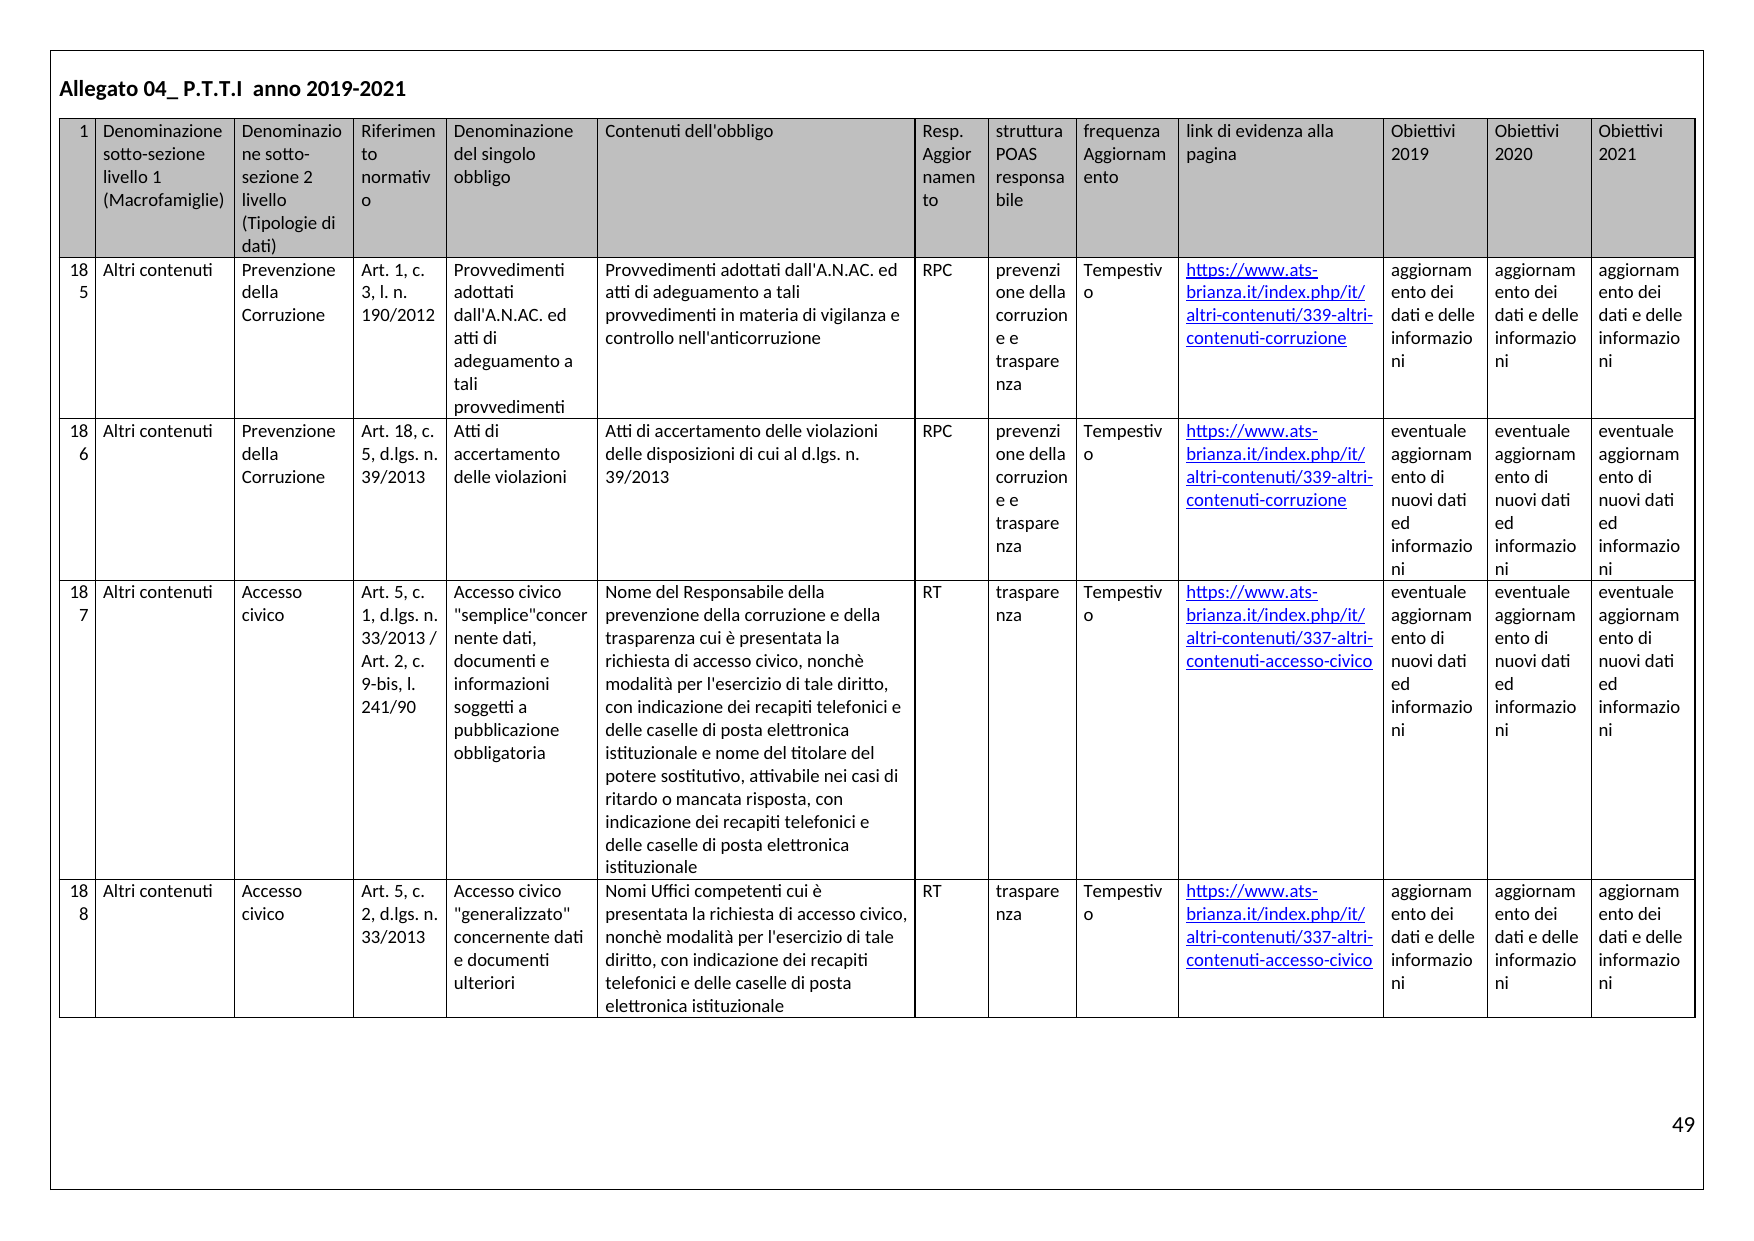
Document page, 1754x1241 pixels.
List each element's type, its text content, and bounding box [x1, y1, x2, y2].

table_cell Atti di accertamento delle violazioni delle disposizioni di cui al d.lgs. n. 39/2013 [598, 419, 914, 579]
table_header Denominazione sotto-sezione 2 livello (Tipologie di dati) [235, 119, 353, 257]
table_cell RT [916, 581, 988, 878]
table_cell aggiornamento dei dati e delle informazioni [1384, 258, 1487, 418]
table_cell Altri contenuti [96, 581, 234, 878]
table_cell RPC [916, 258, 988, 418]
table_cell aggiornamento dei dati e delle informazioni [1384, 880, 1487, 1017]
table_cell Art. 5, c. 1, d.lgs. n. 33/2013 / Art. 2, c. 9-bis, l. 241/90 [354, 581, 446, 878]
table_cell Altri contenuti [96, 258, 234, 418]
table_cell Tempestivo [1077, 419, 1178, 579]
table_cell RT [916, 880, 988, 1017]
table_header Resp. Aggiornamento [916, 119, 988, 257]
table_cell Altri contenuti [96, 880, 234, 1017]
table_cell https://www.ats-brianza.it/index.php/it/altri-contenuti/339-altri-contenuti-corruzione [1179, 258, 1383, 418]
table_cell Nomi Uffici competenti cui è presentata la richiesta di accesso civico, nonchè modalità per l'esercizio di tale diritto, con indicazione dei recapiti telefonici e delle caselle di posta elettronica istituzionale [598, 880, 914, 1017]
table_header Obiettivi 2019 [1384, 119, 1487, 257]
table_header struttura POAS responsabile [989, 119, 1076, 257]
table_cell Accesso civico [235, 581, 353, 878]
table_cell eventuale aggiornamento di nuovi dati ed informazioni [1384, 581, 1487, 878]
table_cell aggiornamento dei dati e delle informazioni [1488, 880, 1591, 1017]
table_header 1 [60, 119, 95, 257]
table_cell Accesso civico "semplice"concernente dati, documenti e informazioni soggetti a pubblicazione obbligatoria [447, 581, 597, 878]
table_cell 185 [60, 258, 95, 418]
table_header Contenuti dell'obbligo [598, 119, 914, 257]
table_cell Prevenzione della Corruzione [235, 419, 353, 579]
table_header Obiettivi 2020 [1488, 119, 1591, 257]
table_cell Altri contenuti [96, 419, 234, 579]
table_cell eventuale aggiornamento di nuovi dati ed informazioni [1592, 419, 1694, 579]
table_header Denominazione sotto-sezione livello 1 (Macrofamiglie) [96, 119, 234, 257]
table_cell trasparenza [989, 581, 1076, 878]
table_cell eventuale aggiornamento di nuovi dati ed informazioni [1384, 419, 1487, 579]
table_cell trasparenza [989, 880, 1076, 1017]
table_header frequenza Aggiornamento [1077, 119, 1178, 257]
table_cell https://www.ats-brianza.it/index.php/it/altri-contenuti/339-altri-contenuti-corruzione [1179, 419, 1383, 579]
table_cell Art. 5, c. 2, d.lgs. n. 33/2013 [354, 880, 446, 1017]
table_cell Tempestivo [1077, 581, 1178, 878]
table_header link di evidenza alla pagina [1179, 119, 1383, 257]
table_cell 187 [60, 581, 95, 878]
table_cell Art. 18, c. 5, d.lgs. n. 39/2013 [354, 419, 446, 579]
table_header Riferimento normativo [354, 119, 446, 257]
table_cell RPC [916, 419, 988, 579]
table_cell Prevenzione della Corruzione [235, 258, 353, 418]
table_cell prevenzione della corruzione e trasparenza [989, 258, 1076, 418]
table_cell https://www.ats-brianza.it/index.php/it/altri-contenuti/337-altri-contenuti-accesso-civico [1179, 581, 1383, 878]
table_cell Accesso civico [235, 880, 353, 1017]
table_cell Atti di accertamento delle violazioni [447, 419, 597, 579]
table_cell 186 [60, 419, 95, 579]
table_cell aggiornamento dei dati e delle informazioni [1488, 258, 1591, 418]
table_cell eventuale aggiornamento di nuovi dati ed informazioni [1488, 581, 1591, 878]
table_cell aggiornamento dei dati e delle informazioni [1592, 880, 1694, 1017]
table_cell Art. 1, c. 3, l. n. 190/2012 [354, 258, 446, 418]
table_cell Accesso civico "generalizzato" concernente dati e documenti ulteriori [447, 880, 597, 1017]
table_cell eventuale aggiornamento di nuovi dati ed informazioni [1592, 581, 1694, 878]
table_cell Provvedimenti adottati dall'A.N.AC. ed atti di adeguamento a tali provvedimenti in materia di vigilanza e controllo nell'anticorruzione [598, 258, 914, 418]
table_cell Provvedimenti adottati dall'A.N.AC. ed atti di adeguamento a tali provvedimenti [447, 258, 597, 418]
table_header Denominazione del singolo obbligo [447, 119, 597, 257]
table_cell Tempestivo [1077, 880, 1178, 1017]
table_cell Nome del Responsabile della prevenzione della corruzione e della trasparenza cui è presentata la richiesta di accesso civico, nonchè modalità per l'esercizio di tale diritto, con indicazione dei recapiti telefonici e delle caselle di posta elettronica istituzionale e nome del titolare del potere sostitutivo, attivabile nei casi di ritardo o mancata risposta, con indicazione dei recapiti telefonici e delle caselle di posta elettronica istituzionale [598, 581, 914, 878]
table_cell aggiornamento dei dati e delle informazioni [1592, 258, 1694, 418]
table_cell prevenzione della corruzione e trasparenza [989, 419, 1076, 579]
table_cell https://www.ats-brianza.it/index.php/it/altri-contenuti/337-altri-contenuti-accesso-civico [1179, 880, 1383, 1017]
table_cell eventuale aggiornamento di nuovi dati ed informazioni [1488, 419, 1591, 579]
table_cell 188 [60, 880, 95, 1017]
table_header Obiettivi 2021 [1592, 119, 1694, 257]
table_cell Tempestivo [1077, 258, 1178, 418]
